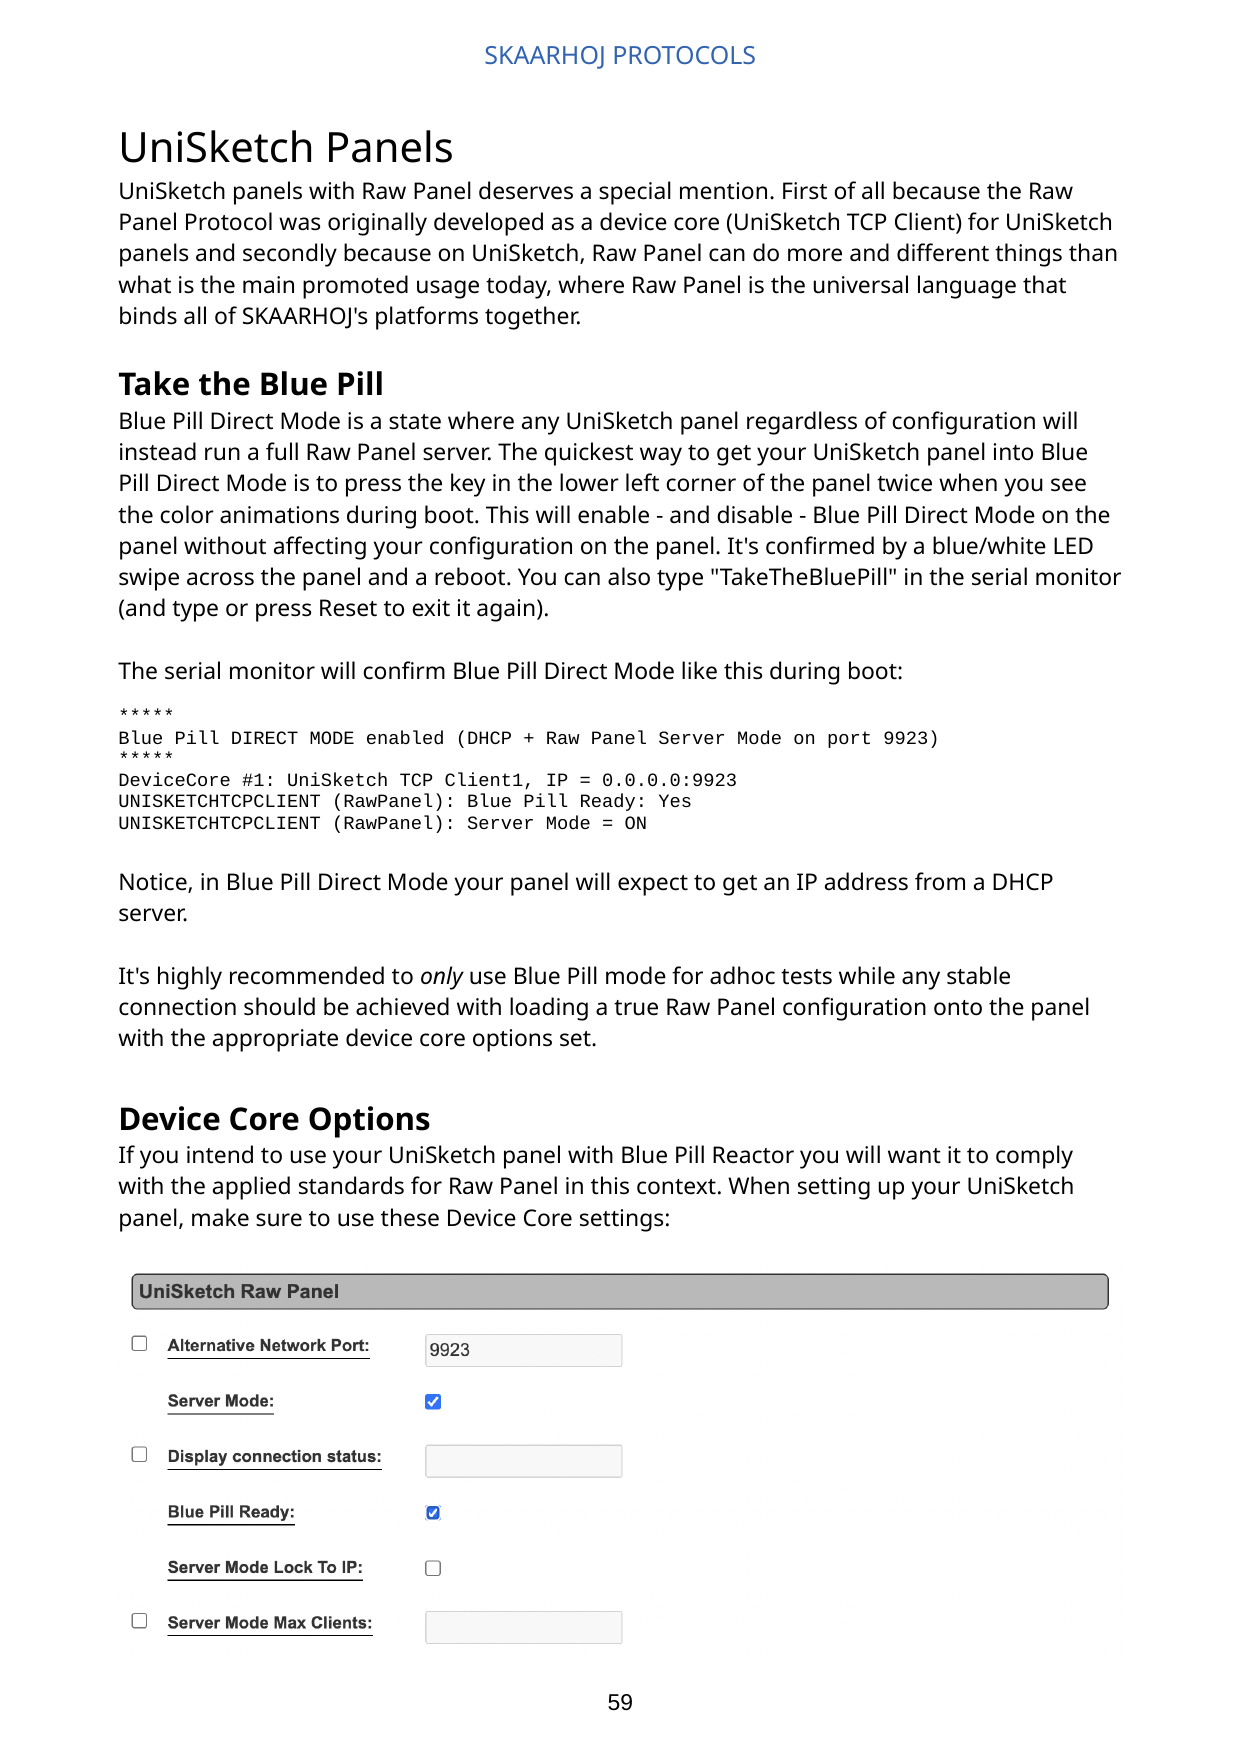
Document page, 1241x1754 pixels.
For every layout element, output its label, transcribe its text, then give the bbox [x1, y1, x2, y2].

text UniSketch panels with Raw Panel deserves a special mention. First of all because the Raw Panel Protocol was originally developed as a device core (UniSketch TCP Client) for UniSketch panels and secondly because on UniSketch, Raw Panel can do more and different things than what is the main promoted usage today, where Raw Panel is the universal language that binds all of SKAARHOJ's platforms together. [118, 175, 1122, 331]
text The serial monitor will confirm Blue Pill Direct Mode like this during boot: [118, 655, 1122, 686]
text It's highly recommended to only use Blue Pill mode for adhoc tests while any stable connection should be achieved with loading a true Raw Panel configuration onto the panel with the appropriate device core options set. [118, 960, 1122, 1053]
subtitle Device Core Options [118, 1097, 1122, 1139]
text Notice, in Blue Pill Direct Mode your panel will expect to get an IP address from a DHCP server. [118, 866, 1122, 928]
subtitle Take the Blue Pill [118, 362, 1122, 405]
text UNISKETCHTCPCLIENT (RawPanel): Blue Pill Ready: Yes [118, 792, 1122, 813]
text Blue Pill Direct Mode is a state where any UniSketch panel regardless of configuration will instead run a full Raw Panel server. The quickest way to get your UniSketch panel into Blue Pill Direct Mode is to press the key in the lower left corner of the panel twice when you see the color animations during boot. This will enable - and disable - Blue Pill Direct Mode on the panel without affecting your configuration on the panel. It's confirmed by a blue/white LED swipe across the panel and a reboot. You can also type "TakeTheBluePill" in the serial monitor (and type or press Reset to exit it again). [118, 405, 1122, 623]
text UniSketch Panels [118, 118, 1122, 175]
text UNISKETCHTCPCLIENT (RawPanel): Server Mode = ON [118, 813, 1122, 835]
text DeviceCore #1: UniSketch TCP Client1, IP = 0.0.0.0:9923 [118, 771, 1122, 792]
picture [118, 1263, 1123, 1657]
text ***** [118, 707, 1122, 728]
text If you intend to use your UniSketch panel with Blue Pill Reactor you will want it to comply with the applied standards for Raw Panel in this context. When setting up your UniSketch panel, make sure to use these Device Core settings: [118, 1139, 1122, 1233]
text ***** [118, 750, 1122, 771]
text Blue Pill DIRECT MODE enabled (DHCP + Raw Panel Server Mode on port 9923) [118, 728, 1122, 750]
